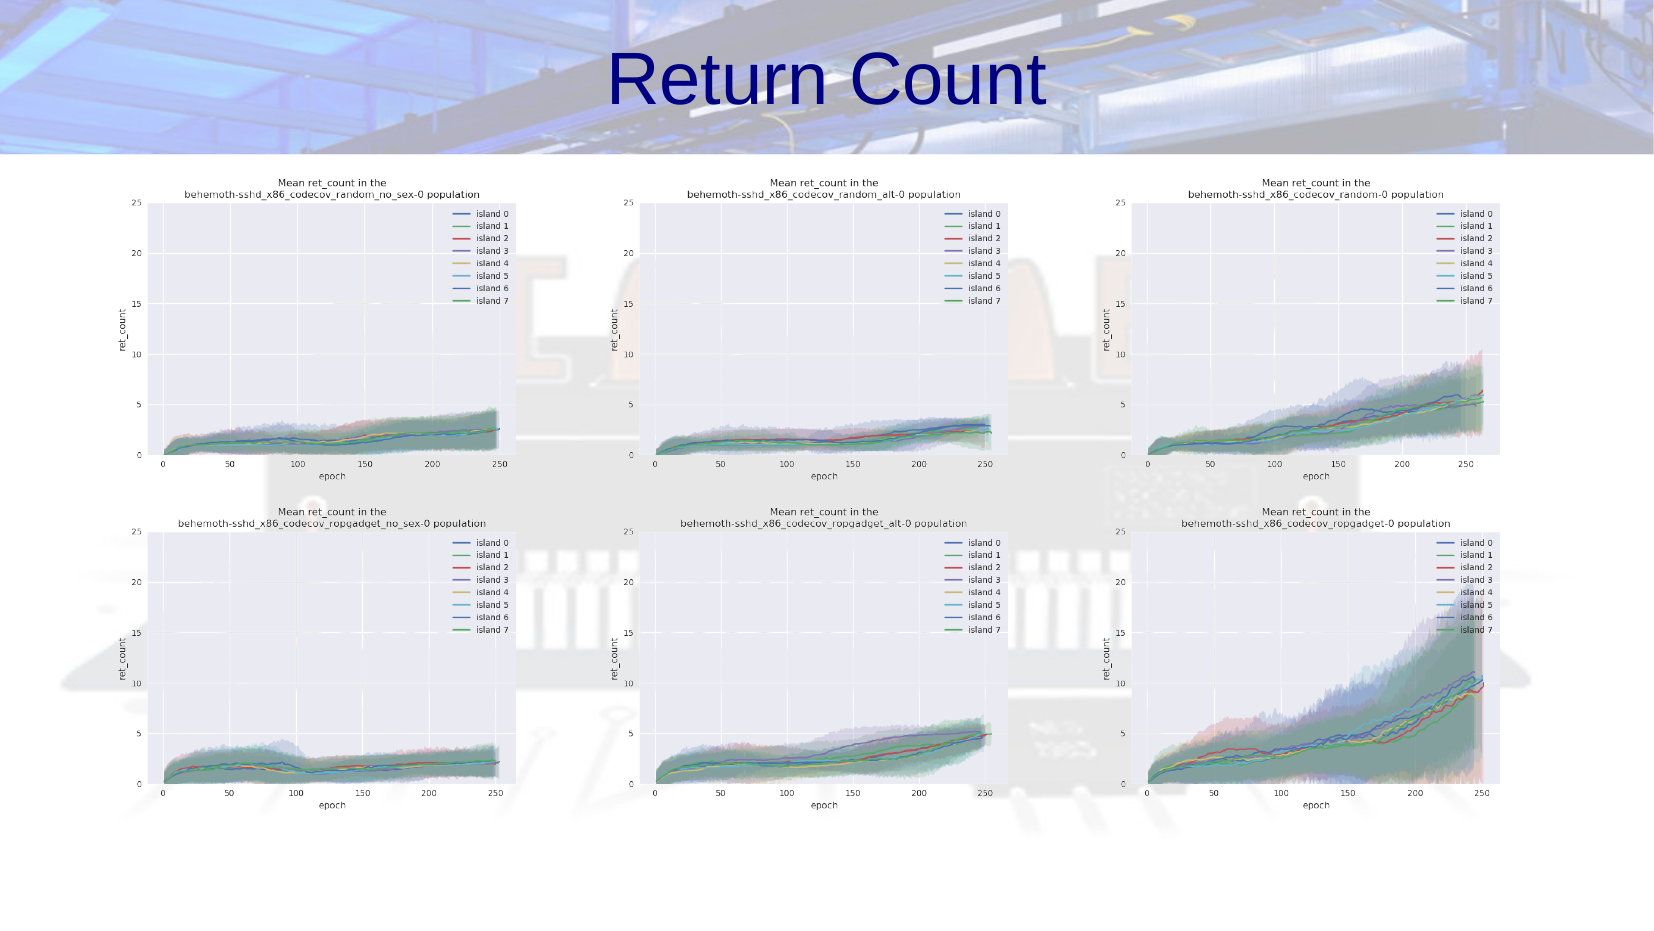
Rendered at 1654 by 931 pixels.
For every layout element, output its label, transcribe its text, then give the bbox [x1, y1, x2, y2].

title Return Count [82, 37, 1571, 121]
picture [0, 0, 1654, 931]
